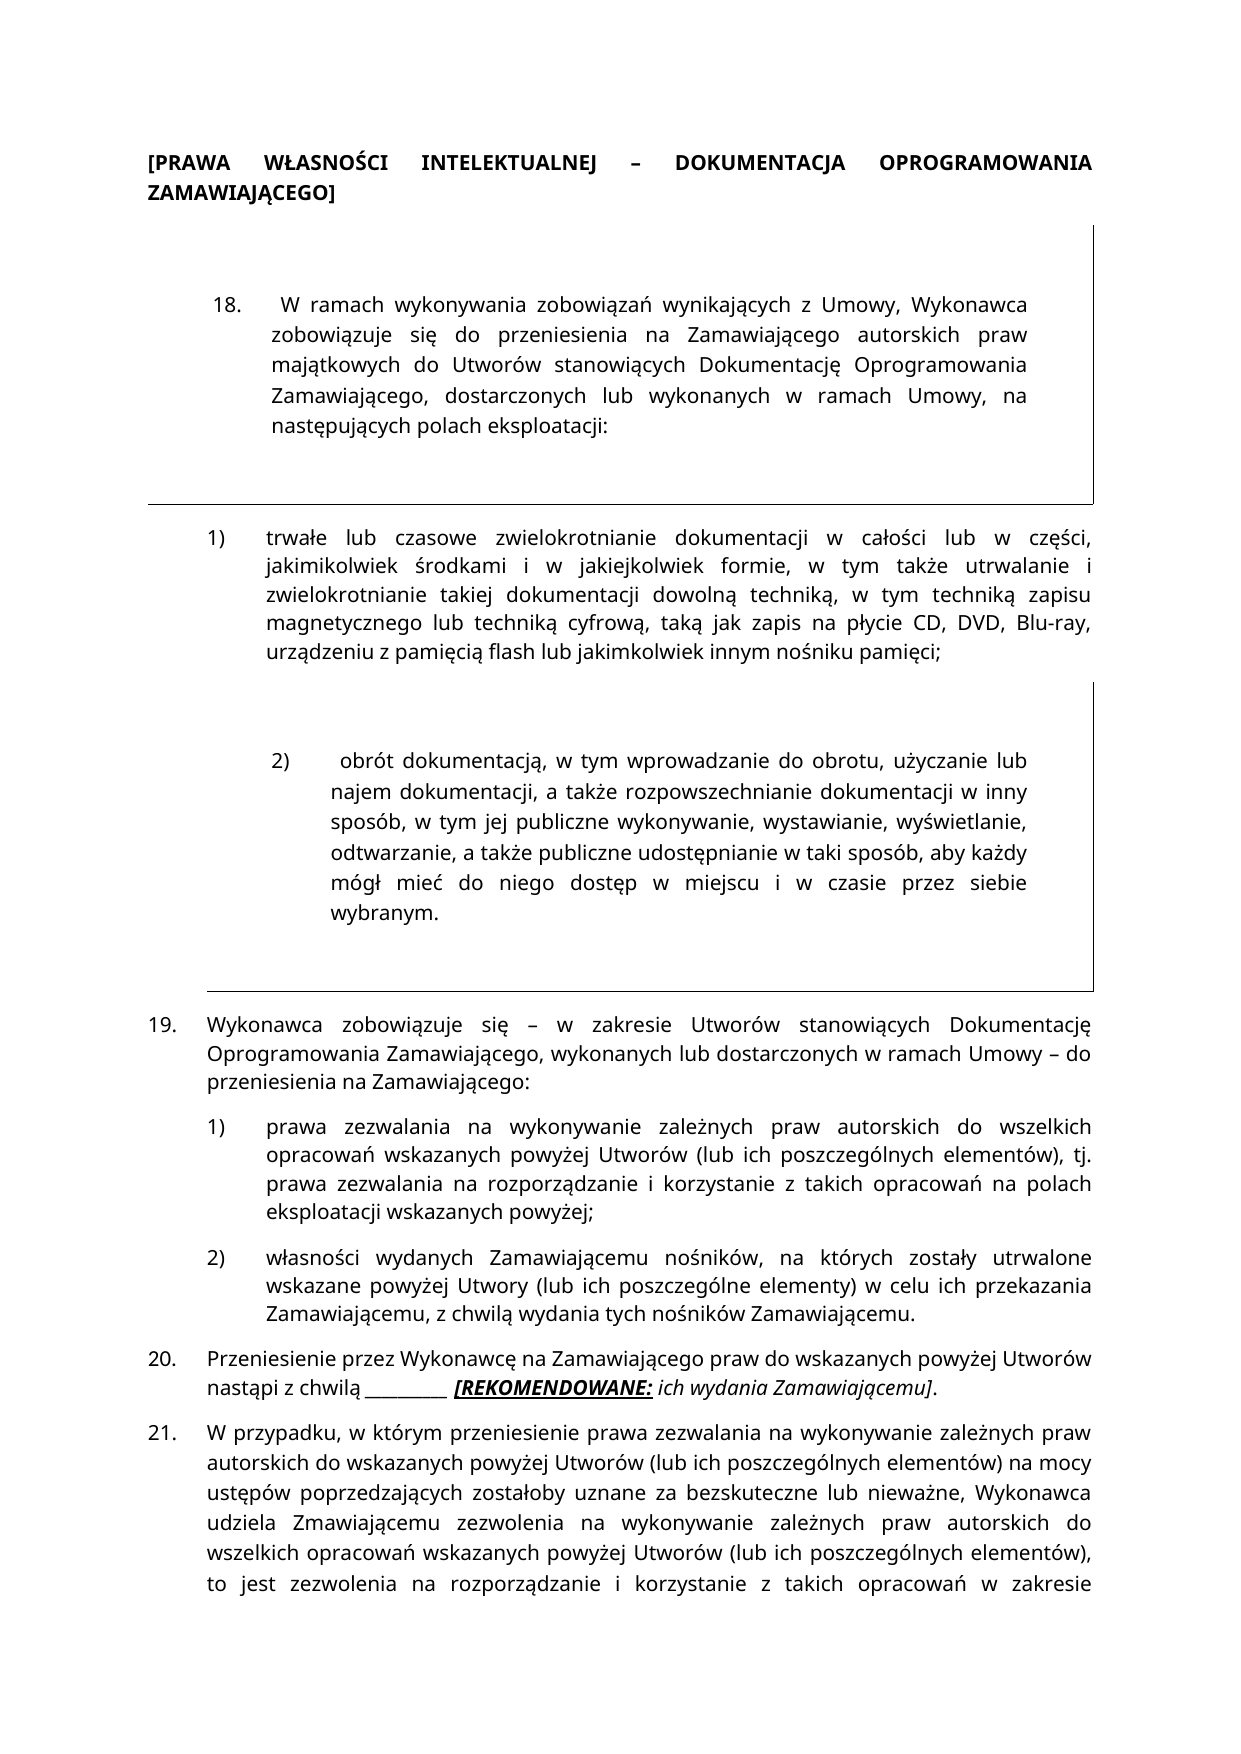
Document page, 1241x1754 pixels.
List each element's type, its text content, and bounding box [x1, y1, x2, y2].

list trwałe lub czasowe zwielokrotnianie dokumentacji w całości lub w części, jakimikolwiek środkami i w jakiejkolwiek formie, w tym także utrwalanie i zwielokrotnianie takiej dokumentacji dowolną techniką, w tym techniką zapisu magnetycznego lub techniką cyfrową, taką jak zapis na płycie CD, DVD, Blu-ray, urządzeniu z pamięcią flash lub jakimkolwiek innym nośniku pamięci; [207, 523, 1093, 665]
list W przypadku, w którym przeniesienie prawa zezwalania na wykonywanie zależnych praw autorskich do wskazanych powyżej Utworów (lub ich poszczególnych elementów) na mocy ustępów poprzedzających zostałoby uznane za bezskuteczne lub nieważne, Wykonawca udziela Zmawiającemu zezwolenia na wykonywanie zależnych praw autorskich do wszelkich opracowań wskazanych powyżej Utworów (lub ich poszczególnych elementów), to jest zezwolenia na rozporządzanie i korzystanie z takich opracowań w zakresie [148, 1418, 1093, 1597]
list Przeniesienie przez Wykonawcę na Zamawiającego praw do wskazanych powyżej Utworów nastąpi z chwilą __________ [REKOMENDOWANE: ich wydania Zamawiającemu]. [148, 1344, 1093, 1401]
list własności wydanych Zamawiającemu nośników, na których zostały utrwalone wskazane powyżej Utwory (lub ich poszczególne elementy) w celu ich przekazania Zamawiającemu, z chwilą wydania tych nośników Zamawiającemu. [207, 1243, 1093, 1328]
list prawa zezwalania na wykonywanie zależnych praw autorskich do wszelkich opracowań wskazanych powyżej Utworów (lub ich poszczególnych elementów), tj. prawa zezwalania na rozporządzanie i korzystanie z takich opracowań na polach eksploatacji wskazanych powyżej; [207, 1112, 1093, 1226]
text [PRAWA WŁASNOŚCI INTELEKTUALNEJ – DOKUMENTACJA OPROGRAMOWANIA ZAMAWIAJĄCEGO] [148, 148, 1093, 206]
list W ramach wykonywania zobowiązań wynikających z Umowy, Wykonawca zobowiązuje się do przeniesienia na Zamawiającego autorskich praw majątkowych do Utworów stanowiących Dokumentację Oprogramowania Zamawiającego, dostarczonych lub wykonanych w ramach Umowy, na następujących polach eksploatacji: [148, 225, 1093, 504]
list obrót dokumentacją, w tym wprowadzanie do obrotu, użyczanie lub najem dokumentacji, a także rozpowszechnianie dokumentacji w inny sposób, w tym jej publiczne wykonywanie, wystawianie, wyświetlanie, odtwarzanie, a także publiczne udostępnianie w taki sposób, aby każdy mógł mieć do niego dostęp w miejscu i w czasie przez siebie wybranym. [207, 682, 1093, 991]
list Wykonawca zobowiązuje się – w zakresie Utworów stanowiących Dokumentację Oprogramowania Zamawiającego, wykonanych lub dostarczonych w ramach Umowy – do przeniesienia na Zamawiającego: [148, 1010, 1093, 1096]
